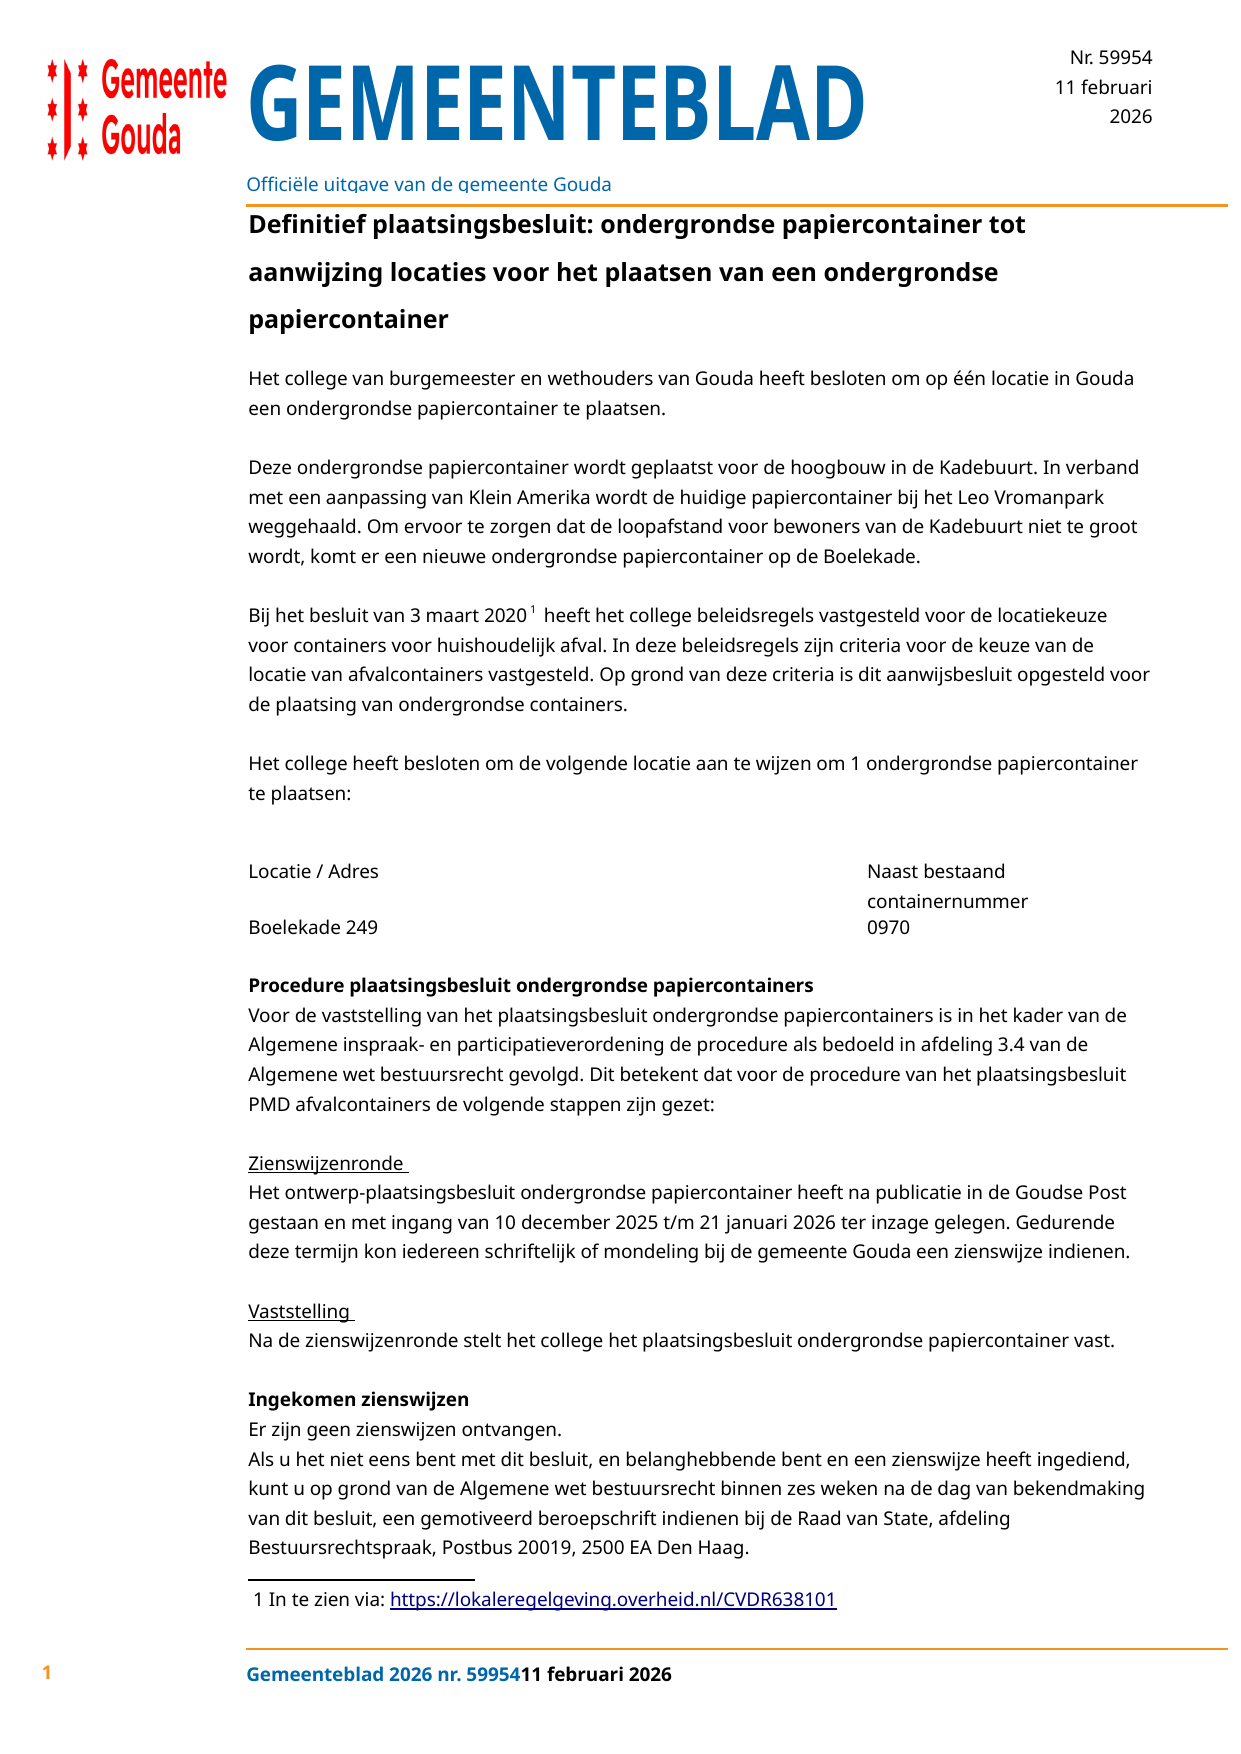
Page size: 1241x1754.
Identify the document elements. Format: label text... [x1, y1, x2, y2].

text Definitief plaatsingsbesluit: ondergrondse papiercontainer tot aanwijzing locaties voor het plaatsen van een ondergrondse papiercontainer [248, 207, 1152, 336]
text Het college van burgemeester en wethouders van Gouda heeft besloten om op één locatie in Gouda een ondergrondse papiercontainer te plaatsen. [248, 366, 1152, 421]
text Vaststelling [248, 1298, 1152, 1324]
table_cell 0970 [867, 914, 1152, 940]
table_header Naast bestaand containernummer [867, 859, 1152, 914]
text Voor de vaststelling van het plaatsingsbesluit ondergrondse papiercontainers is in het kader van de Algemene inspraak- en participatieverordening de procedure als bedoeld in afdeling 3.4 van de Algemene wet bestuursrecht gevolgd. Dit betekent dat voor de procedure van het plaatsingsbesluit PMD afvalcontainers de volgende stappen zijn gezet: [248, 1002, 1152, 1117]
table_header Locatie / Adres [248, 859, 867, 914]
text Procedure plaatsingsbesluit ondergrondse papiercontainers [248, 972, 1152, 998]
text Na de zienswijzenronde stelt het college het plaatsingsbesluit ondergrondse papiercontainer vast. [248, 1327, 1152, 1353]
text Ingekomen zienswijzen [248, 1387, 1152, 1412]
text Het ontwerp-plaatsingsbesluit ondergrondse papiercontainer heeft na publicatie in de Goudse Post gestaan en met ingang van 10 december 2025 t/m 21 januari 2026 ter inzage gelegen. Gedurende deze termijn kon iedereen schriftelijk of mondeling bij de gemeente Gouda een zienswijze indienen. [248, 1179, 1152, 1264]
text Zienswijzenronde [248, 1150, 1152, 1176]
text In te zien via: https://lokaleregelgeving.overheid.nl/CVDR638101 [248, 1586, 1152, 1612]
table_cell Boelekade 249 [248, 914, 867, 940]
text Bij het besluit van 3 maart 2020 heeft het college beleidsregels vastgesteld voor de locatiekeuze voor containers voor huishoudelijk afval. In deze beleidsregels zijn criteria voor de keuze van de locatie van afvalcontainers vastgesteld. Op grond van deze criteria is dit aanwijsbesluit opgesteld voor de plaatsing van ondergrondse containers. [248, 602, 1152, 717]
text Er zijn geen zienswijzen ontvangen. [248, 1416, 1152, 1442]
text Het college heeft besloten om de volgende locatie aan te wijzen om 1 ondergrondse papiercontainer te plaatsen: [248, 750, 1152, 805]
text Als u het niet eens bent met dit besluit, en belanghebbende bent en een zienswijze heeft ingediend, kunt u op grond van de Algemene wet bestuursrecht binnen zes weken na de dag van bekendmaking van dit besluit, een gemotiveerd beroepschrift indienen bij de Raad van State, afdeling Bestuursrechtspraak, Postbus 20019, 2500 EA Den Haag. [248, 1446, 1152, 1560]
picture [41, 47, 231, 172]
text Deze ondergrondse papiercontainer wordt geplaatst voor de hoogbouw in de Kadebuurt. In verband met een aanpassing van Klein Amerika wordt de huidige papiercontainer bij het Leo Vromanpark weggehaald. Om ervoor te zorgen dat de loopafstand voor bewoners van de Kadebuurt niet te groot wordt, komt er een nieuwe ondergrondse papiercontainer op de Boelekade. [248, 454, 1152, 569]
